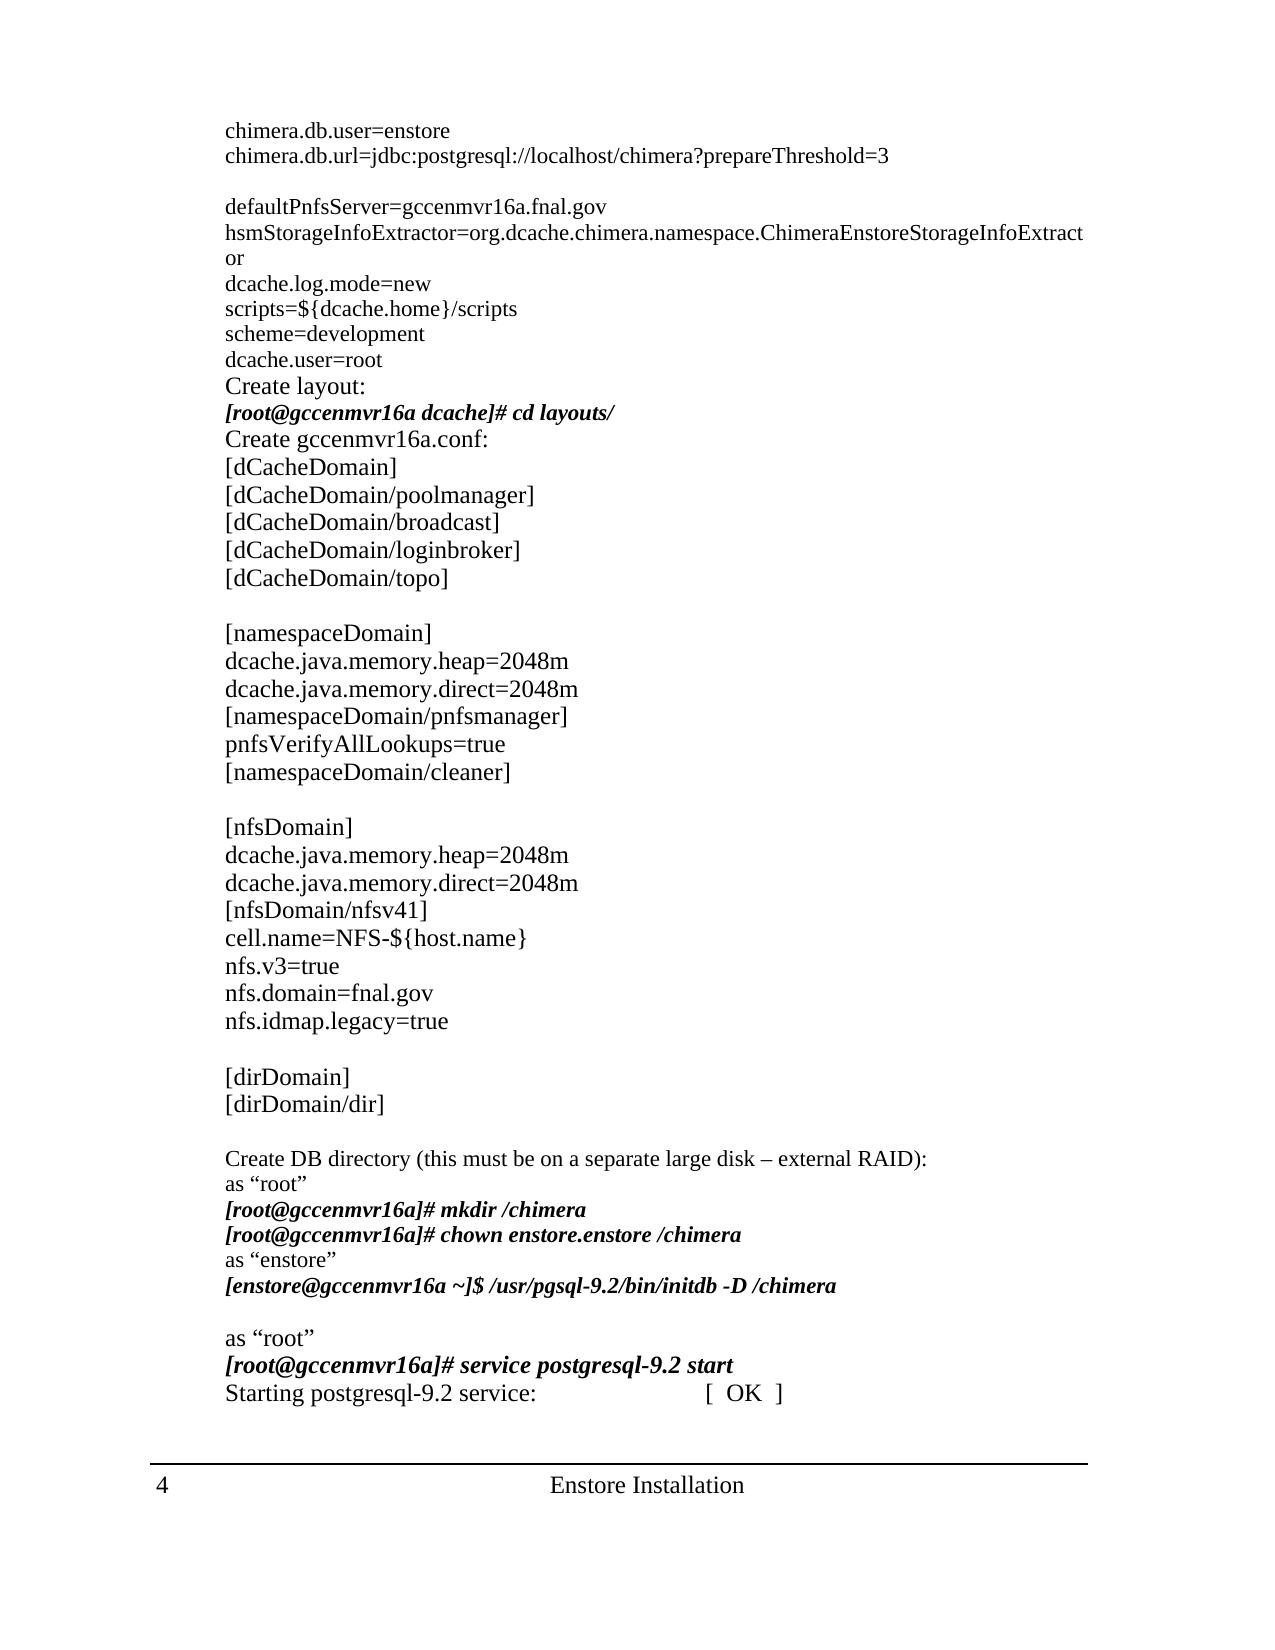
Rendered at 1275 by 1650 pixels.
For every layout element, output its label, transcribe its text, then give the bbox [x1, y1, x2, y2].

text [root@gccenmvr16a]# chown enstore.enstore /chimera [225, 1222, 1087, 1247]
text [dCacheDomain/poolmanager] [225, 481, 1087, 508]
text [namespaceDomain] [225, 619, 1087, 647]
text [dCacheDomain] [225, 453, 1087, 481]
text Create DB directory (this must be on a separate large disk – external RAID): [225, 1146, 1087, 1171]
text dcache.user=root [225, 347, 1087, 372]
text Create gccenmvr16a.conf: [225, 425, 1087, 453]
text [dirDomain/dir] [225, 1090, 1087, 1118]
text as “root” [225, 1324, 1087, 1351]
text scripts=${dcache.home}/scripts [225, 296, 1087, 321]
text [namespaceDomain/cleaner] [225, 758, 1087, 786]
text chimera.db.url=jdbc:postgresql://localhost/chimera?prepareThreshold=3 [225, 143, 1087, 169]
text pnfsVerifyAllLookups=true [225, 730, 1087, 758]
text [dirDomain] [225, 1063, 1087, 1090]
text dcache.log.mode=new [225, 271, 1087, 296]
text nfs.idmap.legacy=true [225, 1007, 1087, 1035]
text [enstore@gccenmvr16a ~]$ /usr/pgsql-9.2/bin/initdb -D /chimera [225, 1273, 1087, 1298]
text [nfsDomain] [225, 813, 1087, 841]
text [nfsDomain/nfsv41] [225, 896, 1087, 924]
text Create layout: [225, 372, 1087, 400]
text dcache.java.memory.direct=2048m [225, 675, 1087, 702]
text hsmStorageInfoExtractor=org.dcache.chimera.namespace.ChimeraEnstoreStorageInfoExtractor [225, 220, 1087, 271]
text as “enstore” [225, 1247, 1087, 1273]
text chimera.db.user=enstore [225, 118, 1087, 143]
text nfs.v3=true [225, 952, 1087, 979]
text [dCacheDomain/broadcast] [225, 508, 1087, 536]
text as “root” [225, 1171, 1087, 1197]
text [root@gccenmvr16a dcache]# cd layouts/ [225, 400, 1087, 425]
text [dCacheDomain/topo] [225, 564, 1087, 592]
text nfs.domain=fnal.gov [225, 979, 1087, 1007]
text [root@gccenmvr16a]# mkdir /chimera [225, 1197, 1087, 1222]
text Starting postgresql-9.2 service: [ OK ] [225, 1379, 1087, 1407]
text defaultPnfsServer=gccenmvr16a.fnal.gov [225, 194, 1087, 220]
text dcache.java.memory.direct=2048m [225, 869, 1087, 896]
text scheme=development [225, 321, 1087, 347]
text [namespaceDomain/pnfsmanager] [225, 702, 1087, 730]
text [dCacheDomain/loginbroker] [225, 536, 1087, 564]
text dcache.java.memory.heap=2048m [225, 841, 1087, 869]
text cell.name=NFS-${host.name} [225, 924, 1087, 952]
text dcache.java.memory.heap=2048m [225, 647, 1087, 675]
text [root@gccenmvr16a]# service postgresql-9.2 start [225, 1351, 1087, 1379]
